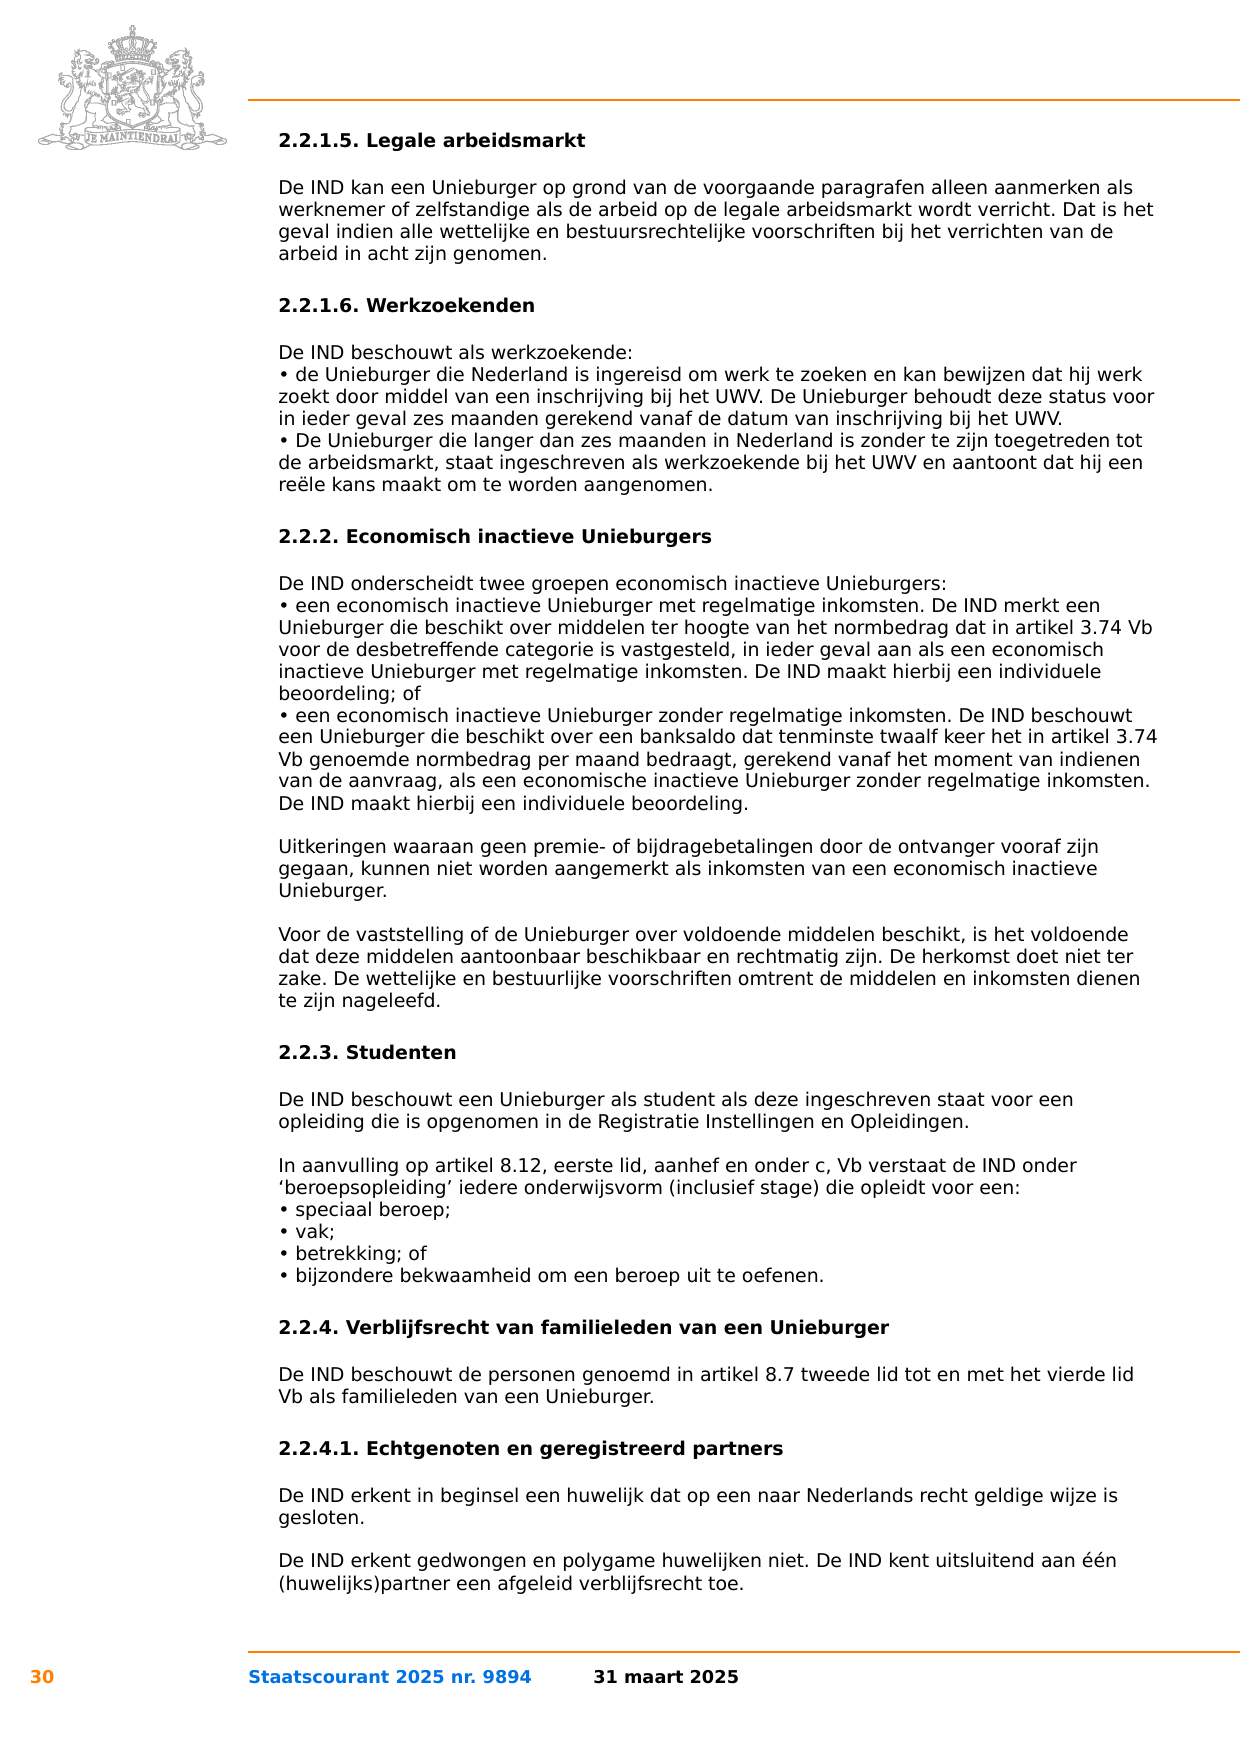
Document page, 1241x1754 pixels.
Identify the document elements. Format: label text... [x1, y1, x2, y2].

subtitle 2.2.3. Studenten [278, 1042, 1163, 1064]
subtitle 2.2.4. Verblijfsrecht van familieleden van een Unieburger [278, 1317, 1163, 1339]
text • de Unieburger die Nederland is ingereisd om werk te zoeken en kan bewijzen dat hij werk zoekt door middel van een inschrijving bij het UWV. De Unieburger behoudt deze status voor in ieder geval zes maanden gerekend vanaf de datum van inschrijving bij het UWV. [278, 364, 1163, 430]
text Uitkeringen waaraan geen premie- of bijdragebetalingen door de ontvanger vooraf zijn gegaan, kunnen niet worden aangemerkt als inkomsten van een economisch inactieve Unieburger. [278, 836, 1163, 902]
text • een economisch inactieve Unieburger met regelmatige inkomsten. De IND merkt een Unieburger die beschikt over middelen ter hoogte van het normbedrag dat in artikel 3.74 Vb voor de desbetreffende categorie is vastgesteld, in ieder geval aan als een economisch inactieve Unieburger met regelmatige inkomsten. De IND maakt hierbij een individuele beoordeling; of [278, 594, 1163, 704]
text Voor de vaststelling of de Unieburger over voldoende middelen beschikt, is het voldoende dat deze middelen aantoonbaar beschikbaar en rechtmatig zijn. De herkomst doet niet ter zake. De wettelijke en bestuurlijke voorschriften omtrent de middelen en inkomsten dienen te zijn nageleefd. [278, 924, 1163, 1012]
text • De Unieburger die langer dan zes maanden in Nederland is zonder te zijn toegetreden tot de arbeidsmarkt, staat ingeschreven als werkzoekende bij het UWV en aantoont dat hij een reële kans maakt om te worden aangenomen. [278, 430, 1163, 496]
text De IND onderscheidt twee groepen economisch inactieve Unieburgers: [278, 573, 1163, 594]
picture [38, 25, 227, 150]
text • een economisch inactieve Unieburger zonder regelmatige inkomsten. De IND beschouwt een Unieburger die beschikt over een banksaldo dat tenminste twaalf keer het in artikel 3.74 Vb genoemde normbedrag per maand bedraagt, gerekend vanaf het moment van indienen van de aanvraag, als een economische inactieve Unieburger zonder regelmatige inkomsten. De IND maakt hierbij een individuele beoordeling. [278, 704, 1163, 814]
subtitle 2.2.2. Economisch inactieve Unieburgers [278, 526, 1163, 548]
text De IND erkent gedwongen en polygame huwelijken niet. De IND kent uitsluitend aan één (huwelijks)partner een afgeleid verblijfsrecht toe. [278, 1550, 1163, 1594]
text De IND kan een Unieburger op grond van de voorgaande paragrafen alleen aanmerken als werknemer of zelfstandige als de arbeid op de legale arbeidsmarkt wordt verricht. Dat is het geval indien alle wettelijke en bestuursrechtelijke voorschriften bij het verrichten van de arbeid in acht zijn genomen. [278, 177, 1163, 265]
text De IND beschouwt een Unieburger als student als deze ingeschreven staat voor een opleiding die is opgenomen in de Registratie Instellingen en Opleidingen. [278, 1089, 1163, 1133]
text • betrekking; of [278, 1243, 1163, 1265]
text In aanvulling op artikel 8.12, eerste lid, aanhef en onder c, Vb verstaat de IND onder ‘beroepsopleiding’ iedere onderwijsvorm (inclusief stage) die opleidt voor een: [278, 1155, 1163, 1199]
text De IND beschouwt als werkzoekende: [278, 342, 1163, 364]
subtitle 2.2.1.5. Legale arbeidsmarkt [278, 130, 1163, 152]
text De IND erkent in beginsel een huwelijk dat op een naar Nederlands recht geldige wijze is gesloten. [278, 1484, 1163, 1528]
subtitle 2.2.1.6. Werkzoekenden [278, 295, 1163, 317]
text • speciaal beroep; [278, 1199, 1163, 1221]
text • bijzondere bekwaamheid om een beroep uit te oefenen. [278, 1265, 1163, 1287]
subtitle 2.2.4.1. Echtgenoten en geregistreerd partners [278, 1438, 1163, 1459]
text De IND beschouwt de personen genoemd in artikel 8.7 tweede lid tot en met het vierde lid Vb als familieleden van een Unieburger. [278, 1364, 1163, 1408]
text • vak; [278, 1221, 1163, 1243]
